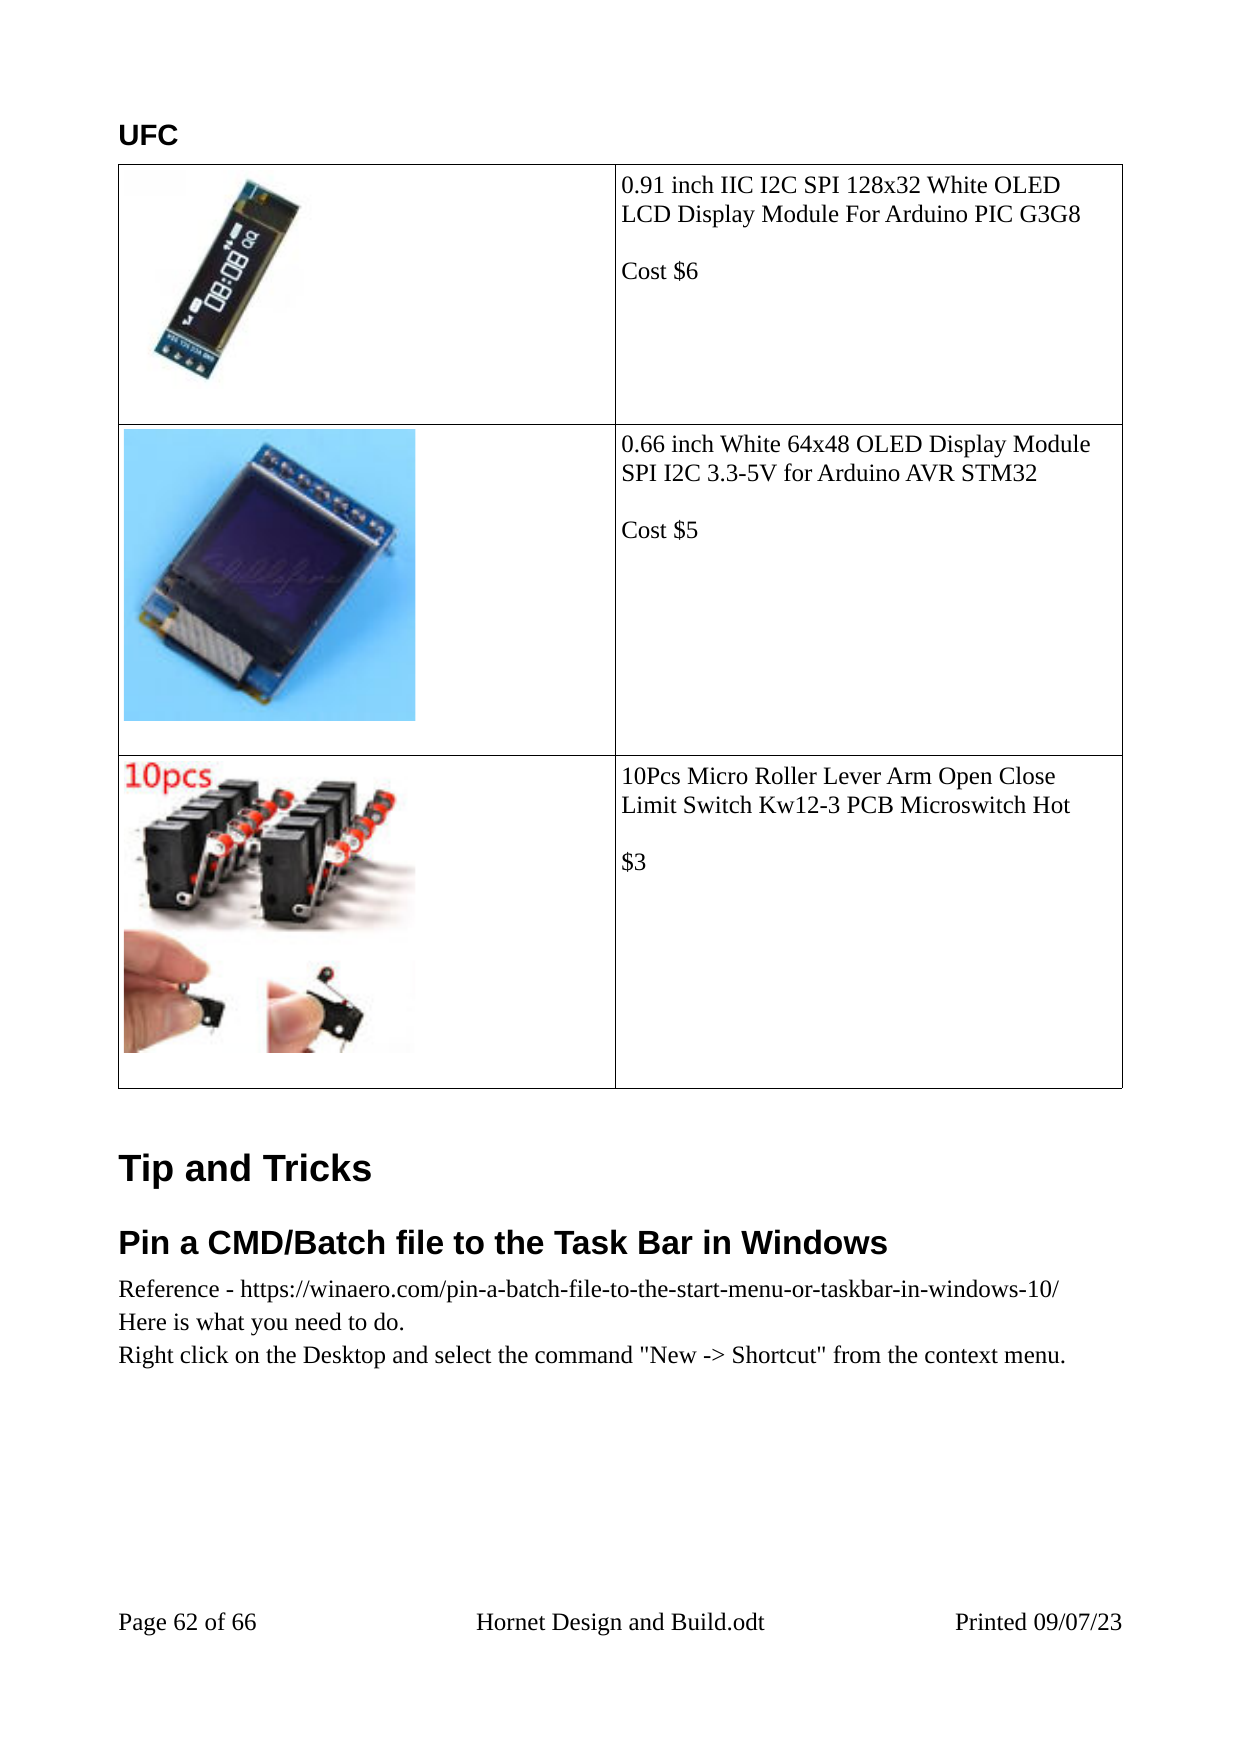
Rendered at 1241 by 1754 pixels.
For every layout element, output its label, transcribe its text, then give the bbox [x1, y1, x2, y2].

table_cell [119, 425, 615, 755]
table_cell 0.66 inch White 64x48 OLED Display Module SPI I2C 3.3-5V for Arduino AVR STM32 Cost $5 [616, 425, 1122, 755]
text Here is what you need to do. [118, 1307, 1122, 1335]
picture [123, 429, 416, 721]
subtitle Tip and Tricks [118, 1146, 1122, 1189]
picture [123, 761, 416, 1053]
text Reference - https://winaero.com/pin-a-batch-file-to-the-start-menu-or-taskbar-in-windows-10/ [118, 1274, 1122, 1302]
text Right click on the Desktop and select the command "New -> Shortcut" from the context menu. [118, 1340, 1122, 1368]
subtitle UFC [118, 118, 1122, 152]
table_cell [119, 756, 615, 1087]
table_header [119, 165, 615, 423]
subtitle Pin a CMD/Batch file to the Task Bar in Windows [118, 1222, 1122, 1261]
picture [123, 170, 343, 389]
table_header 0.91 inch IIC I2C SPI 128x32 White OLED LCD Display Module For Arduino PIC G3G8 Cost $6 [616, 165, 1122, 423]
table_cell 10Pcs Micro Roller Lever Arm Open Close Limit Switch Kw12-3 PCB Microswitch Hot $3 [616, 756, 1122, 1087]
